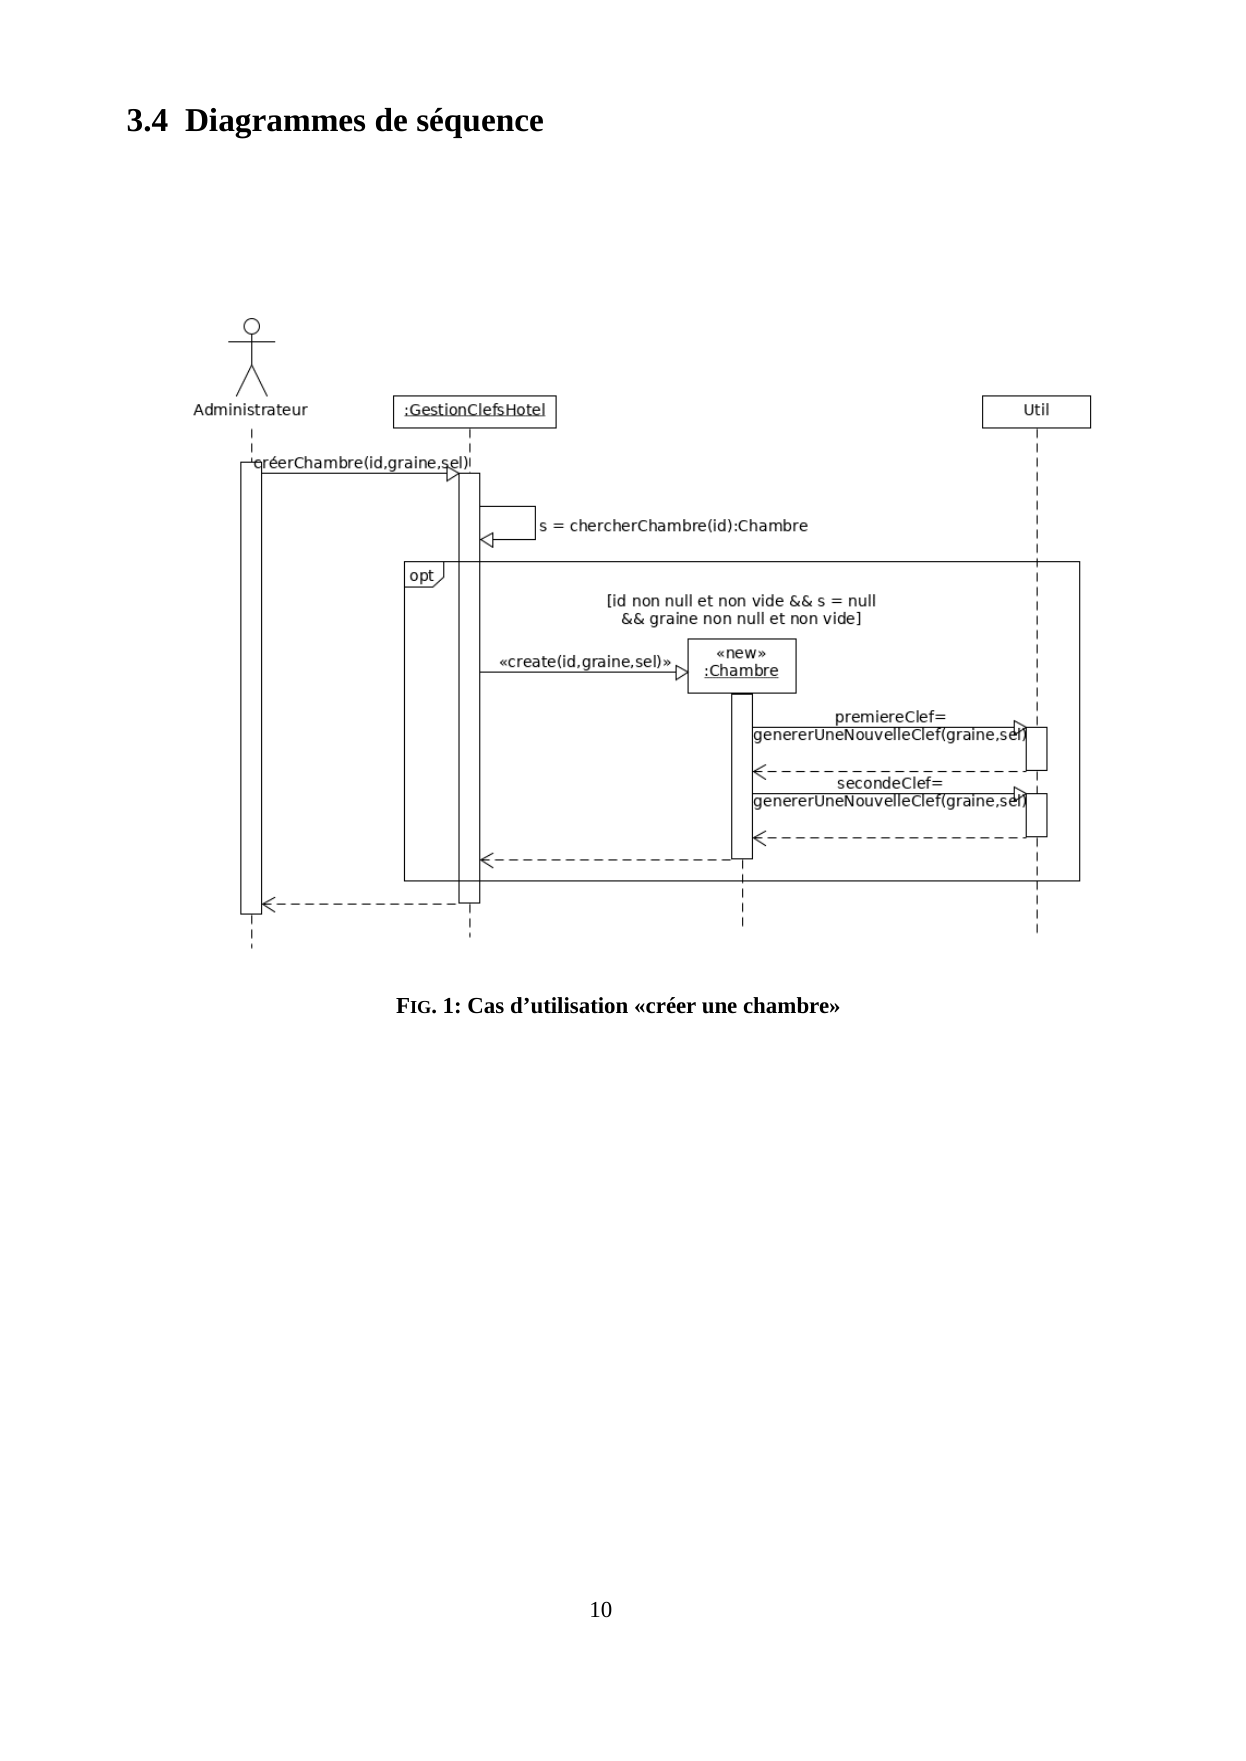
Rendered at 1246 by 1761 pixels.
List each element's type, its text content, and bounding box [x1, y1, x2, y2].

text Fig. 1: Cas d’utilisation «créer une chambre» [126, 992, 1075, 1018]
picture [164, 297, 1113, 992]
subtitle 3.4 Diagrammes de séquence [126, 100, 1075, 138]
